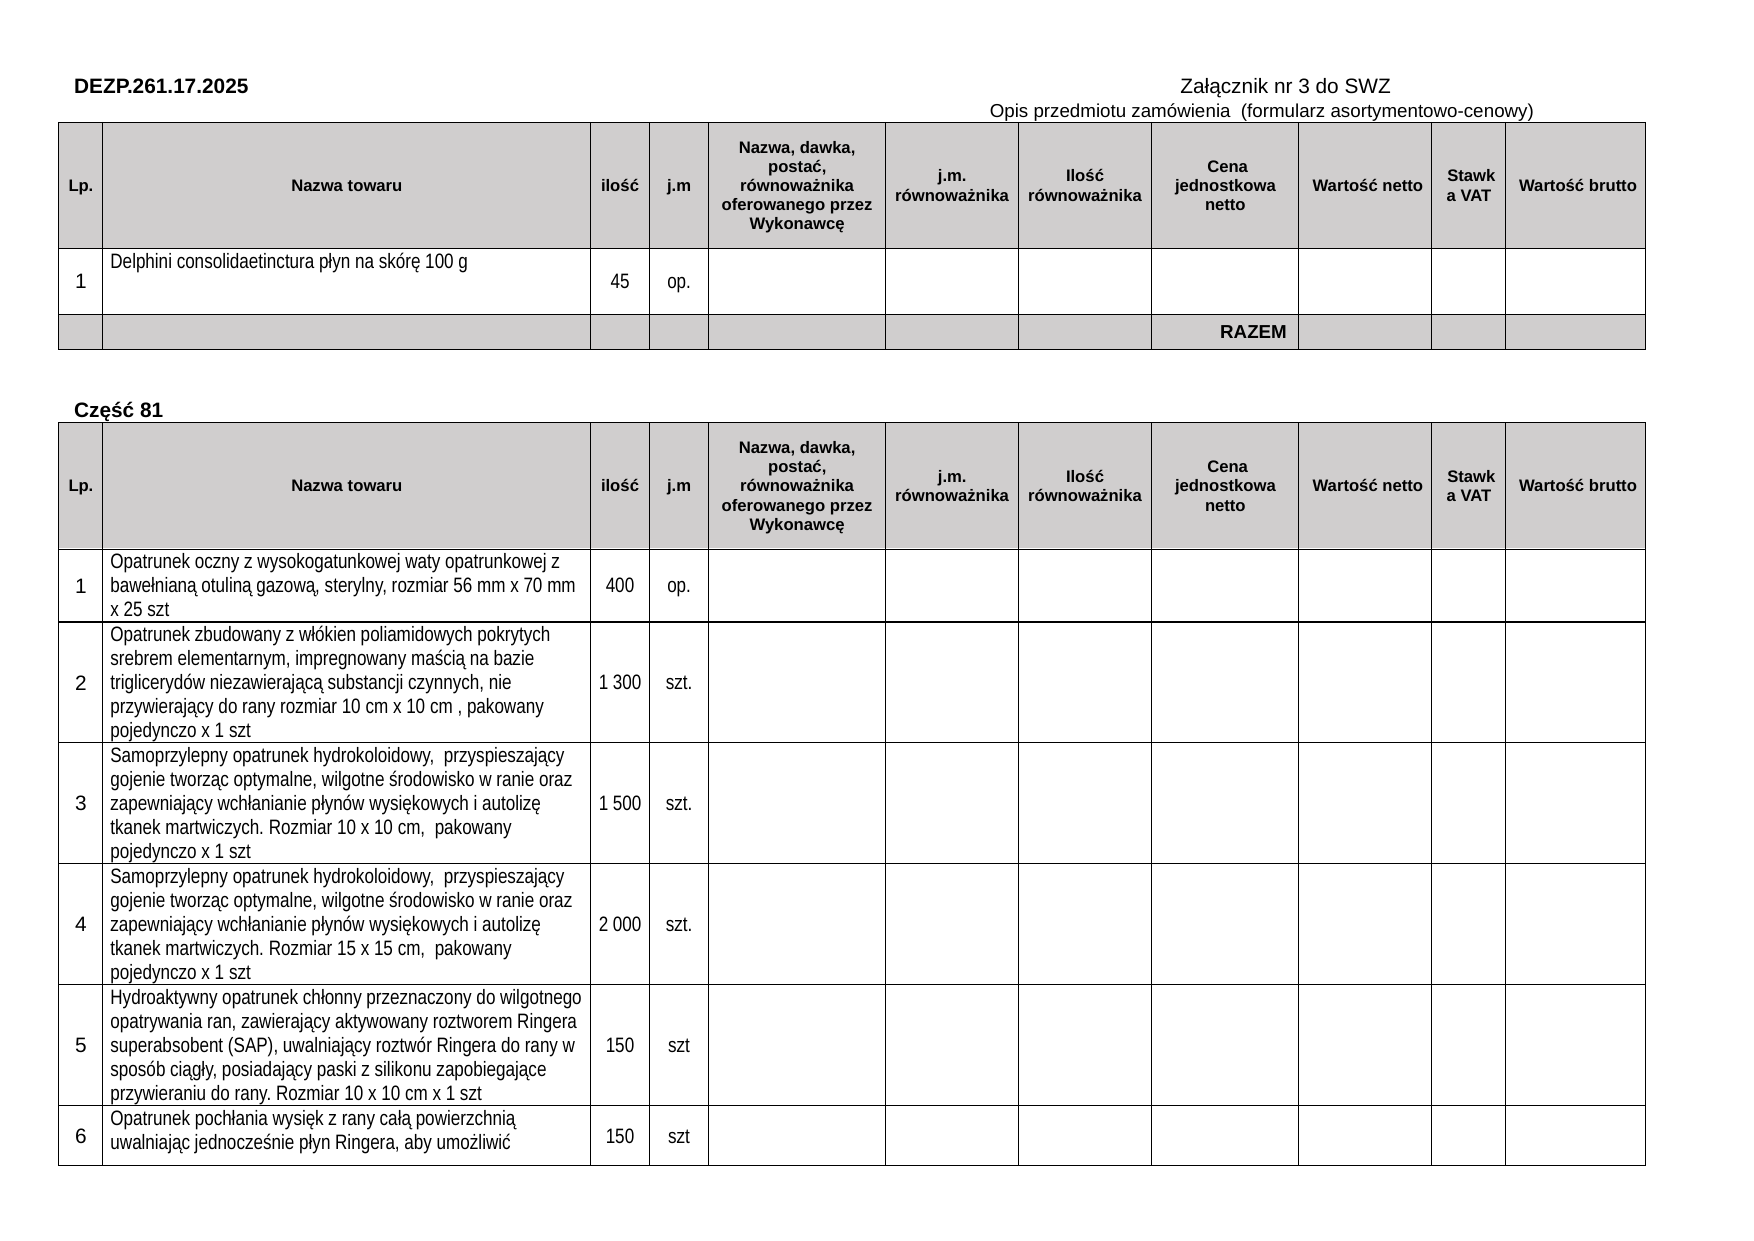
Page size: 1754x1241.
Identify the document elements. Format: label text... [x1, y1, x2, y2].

table_cell [1432, 315, 1505, 349]
table_cell Samoprzylepny opatrunek hydrokoloidowy, przyspieszający gojenie tworząc optymalne, wilgotne środowisko w ranie oraz zapewniający wchłanianie płynów wysiękowych i autolizę tkanek martwiczych. Rozmiar 10 x 10 cm, pakowany pojedynczo x 1 szt [103, 743, 590, 863]
table_cell [1506, 550, 1645, 621]
table_cell [1432, 1106, 1505, 1165]
table_cell [1152, 743, 1298, 863]
table_cell [1506, 864, 1645, 984]
table_cell [709, 249, 885, 313]
table_header ilość [591, 423, 649, 548]
table_cell [1299, 623, 1431, 742]
table_header Nazwa, dawka, postać, równoważnika oferowanego przez Wykonawcę [709, 123, 885, 248]
table_cell 150 [591, 1106, 649, 1165]
table_header Ilość równoważnika [1019, 423, 1151, 548]
table_cell [1506, 1106, 1645, 1165]
table_header Ilość równoważnika [1019, 123, 1151, 248]
table_cell [886, 249, 1018, 313]
table_cell [1432, 743, 1505, 863]
table_cell [709, 864, 885, 984]
table_cell [1152, 249, 1298, 313]
table_cell [1152, 623, 1298, 742]
table_cell [1152, 985, 1298, 1105]
table_header Wartość netto [1299, 423, 1431, 548]
table_cell 1 [59, 550, 102, 621]
table_cell [709, 550, 885, 621]
table_cell [886, 315, 1018, 349]
table_cell [1299, 550, 1431, 621]
table_cell [1152, 1106, 1298, 1165]
table_cell [1299, 315, 1431, 349]
table_cell [1506, 315, 1645, 349]
table_cell [709, 1106, 885, 1165]
table_header j.m [650, 423, 708, 548]
table_cell [1299, 864, 1431, 984]
table_cell [886, 550, 1018, 621]
table_cell [886, 864, 1018, 984]
table_header j.m. równoważnika [886, 123, 1018, 248]
table_cell Hydroaktywny opatrunek chłonny przeznaczony do wilgotnego opatrywania ran, zawierający aktywowany roztworem Ringera superabsobent (SAP), uwalniający roztwór Ringera do rany w sposób ciągły, posiadający paski z silikonu zapobiegające przywieraniu do rany. Rozmiar 10 x 10 cm x 1 szt [103, 985, 590, 1105]
table_cell op. [650, 550, 708, 621]
table_cell [1506, 985, 1645, 1105]
table_header Stawka VAT [1432, 423, 1505, 548]
table_cell [1019, 315, 1151, 349]
table_cell [1299, 1106, 1431, 1165]
table_cell [709, 315, 885, 349]
table_cell 2 000 [591, 864, 649, 984]
table_cell [103, 315, 590, 349]
table_cell Opatrunek zbudowany z włókien poliamidowych pokrytych srebrem elementarnym, impregnowany maścią na bazie triglicerydów niezawierającą substancji czynnych, nie przywierający do rany rozmiar 10 cm x 10 cm , pakowany pojedynczo x 1 szt [103, 623, 590, 742]
table_cell [1019, 623, 1151, 742]
table_header Nazwa towaru [103, 423, 590, 548]
table_header Wartość netto [1299, 123, 1431, 248]
table_cell [709, 985, 885, 1105]
table_cell [1019, 550, 1151, 621]
table_cell Delphini consolidaetinctura płyn na skórę 100 g [103, 249, 590, 313]
table_cell [1506, 623, 1645, 742]
table_cell [1299, 985, 1431, 1105]
table_cell RAZEM [1152, 315, 1298, 349]
table_cell [1019, 1106, 1151, 1165]
table_header j.m [650, 123, 708, 248]
table_cell Samoprzylepny opatrunek hydrokoloidowy, przyspieszający gojenie tworząc optymalne, wilgotne środowisko w ranie oraz zapewniający wchłanianie płynów wysiękowych i autolizę tkanek martwiczych. Rozmiar 15 x 15 cm, pakowany pojedynczo x 1 szt [103, 864, 590, 984]
table_cell [1432, 985, 1505, 1105]
table_cell [1432, 550, 1505, 621]
table_cell 5 [59, 985, 102, 1105]
table_cell [1299, 743, 1431, 863]
table_cell [1019, 864, 1151, 984]
table_cell 6 [59, 1106, 102, 1165]
table_cell [1506, 249, 1645, 313]
table_cell [650, 315, 708, 349]
table_cell szt. [650, 623, 708, 742]
table_cell [1432, 864, 1505, 984]
table_header Lp. [59, 123, 102, 248]
table_cell 1 500 [591, 743, 649, 863]
table_cell 1 300 [591, 623, 649, 742]
table_header Nazwa, dawka, postać, równoważnika oferowanego przez Wykonawcę [709, 423, 885, 548]
table_cell [1506, 743, 1645, 863]
table_header Stawka VAT [1432, 123, 1505, 248]
table_cell [886, 985, 1018, 1105]
table_cell [1019, 249, 1151, 313]
table_header Lp. [59, 423, 102, 548]
table_cell szt [650, 1106, 708, 1165]
table_cell [1432, 623, 1505, 742]
table_cell 2 [59, 623, 102, 742]
table_cell Opatrunek pochłania wysięk z rany całą powierzchnią uwalniając jednocześnie płyn Ringera, aby umożliwić [103, 1106, 590, 1165]
table_header j.m. równoważnika [886, 423, 1018, 548]
table_cell [886, 623, 1018, 742]
table_cell 150 [591, 985, 649, 1105]
table_header Cena jednostkowa netto [1152, 123, 1298, 248]
table_cell [886, 1106, 1018, 1165]
table_cell [1019, 985, 1151, 1105]
table_cell 4 [59, 864, 102, 984]
table_header Wartość brutto [1506, 123, 1645, 248]
table_cell [709, 623, 885, 742]
table_header ilość [591, 123, 649, 248]
text Część 81 [74, 398, 1606, 422]
table_cell [1299, 249, 1431, 313]
table_cell [1432, 249, 1505, 313]
table_cell 3 [59, 743, 102, 863]
table_cell [591, 315, 649, 349]
table_header Wartość brutto [1506, 423, 1645, 548]
table_header Cena jednostkowa netto [1152, 423, 1298, 548]
table_cell [1019, 743, 1151, 863]
table_cell 1 [59, 249, 102, 313]
table_cell [59, 315, 102, 349]
table_cell [886, 743, 1018, 863]
table_cell op. [650, 249, 708, 313]
table_cell [1152, 550, 1298, 621]
table_cell szt. [650, 743, 708, 863]
table_cell szt [650, 985, 708, 1105]
table_cell Opatrunek oczny z wysokogatunkowej waty opatrunkowej z bawełnianą otuliną gazową, sterylny, rozmiar 56 mm x 70 mm x 25 szt [103, 550, 590, 621]
table_cell [709, 743, 885, 863]
table_cell 45 [591, 249, 649, 313]
table_cell [1152, 864, 1298, 984]
table_cell szt. [650, 864, 708, 984]
table_header Nazwa towaru [103, 123, 590, 248]
table_cell 400 [591, 550, 649, 621]
